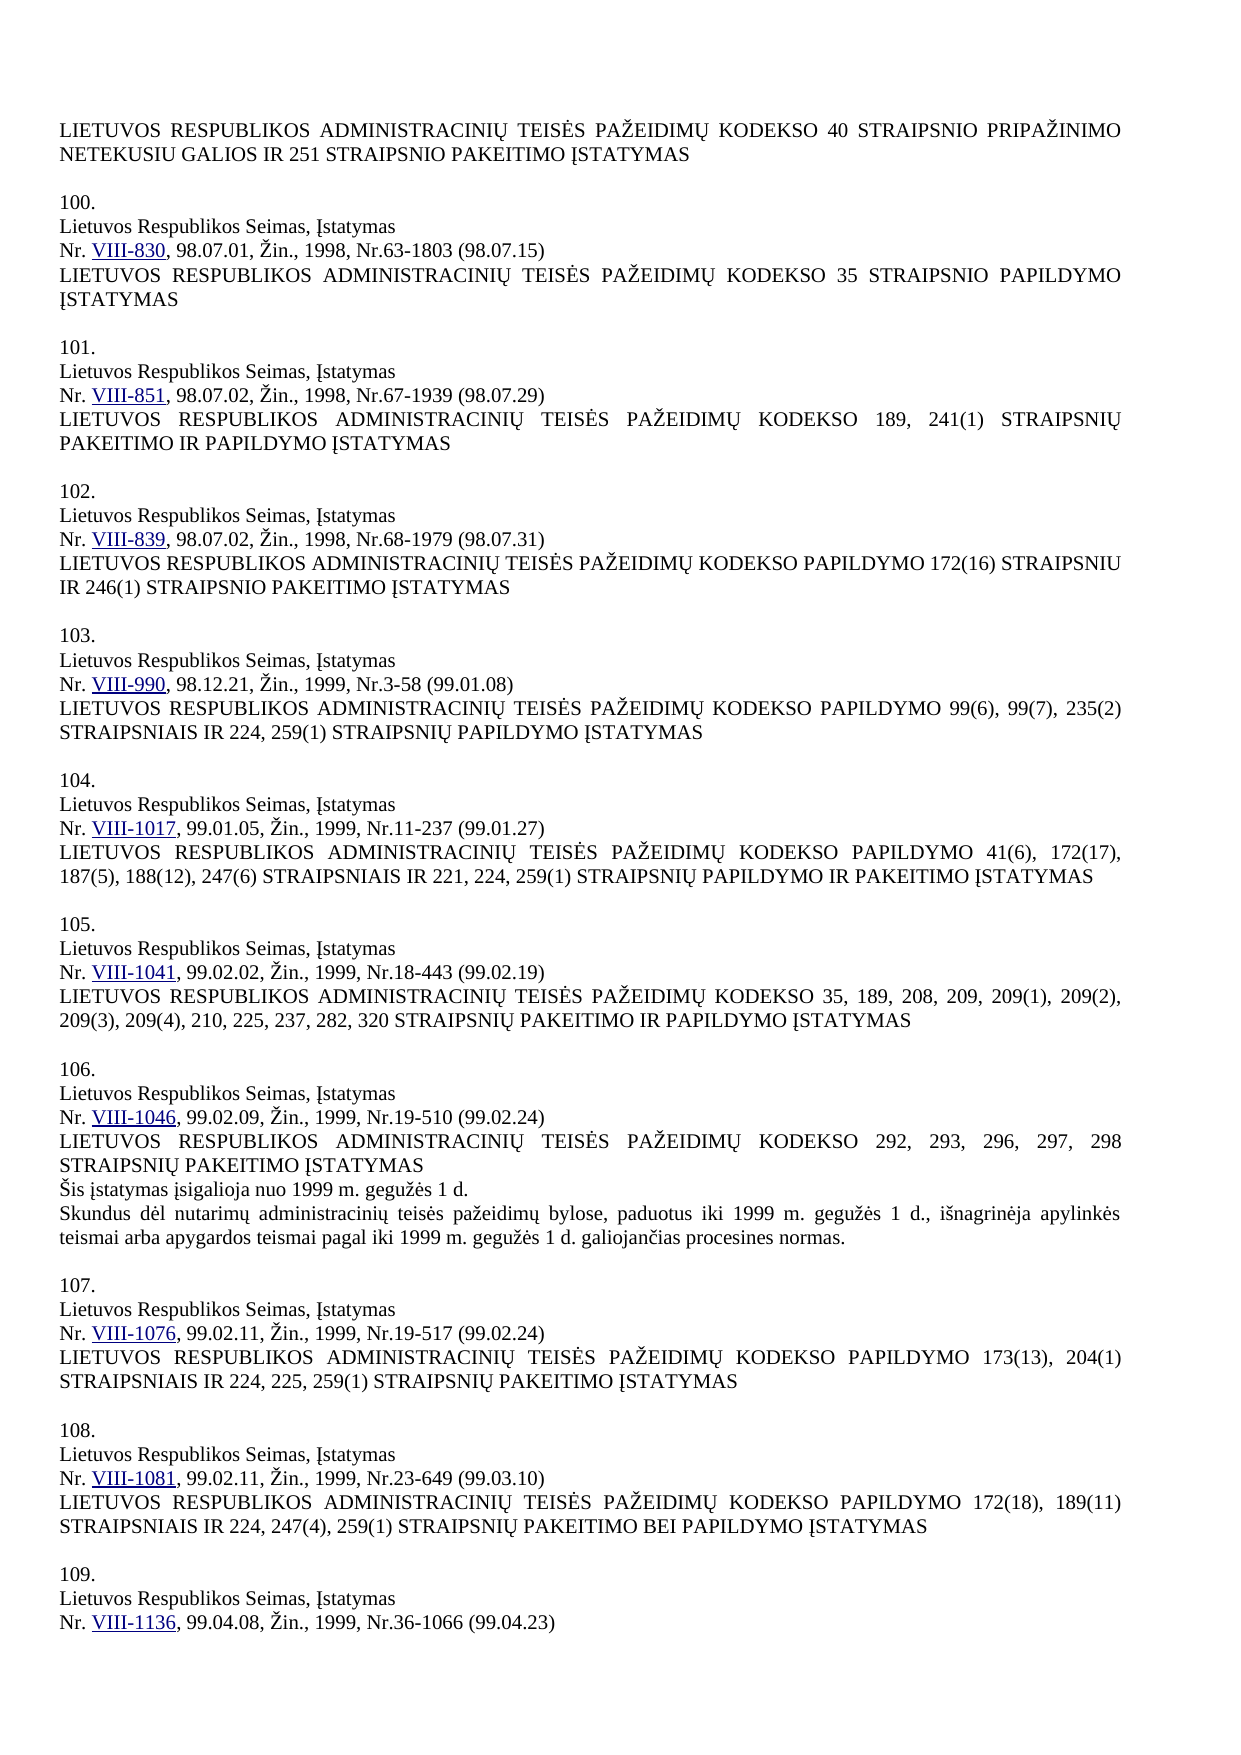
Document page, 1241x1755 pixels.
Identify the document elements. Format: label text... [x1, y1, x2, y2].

text 108. [59, 1417, 1122, 1442]
text Lietuvos Respublikos Seimas, Įstatymas [59, 1081, 1122, 1105]
text Lietuvos Respublikos Seimas, Įstatymas [59, 1586, 1122, 1610]
text Šis įstatymas įsigalioja nuo 1999 m. gegužės 1 d. [59, 1177, 1122, 1201]
text LIETUVOS RESPUBLIKOS ADMINISTRACINIŲ TEISĖS PAŽEIDIMŲ KODEKSO 189, 241(1) STRAIPSNIŲ PAKEITIMO IR PAPILDYMO ĮSTATYMAS [59, 407, 1122, 455]
text Nr. VIII-990, 98.12.21, Žin., 1999, Nr.3-58 (99.01.08) [59, 672, 1122, 696]
text 101. [59, 335, 1122, 359]
text LIETUVOS RESPUBLIKOS ADMINISTRACINIŲ TEISĖS PAŽEIDIMŲ KODEKSO 40 STRAIPSNIO PRIPAŽINIMO NETEKUSIU GALIOS IR 251 STRAIPSNIO PAKEITIMO ĮSTATYMAS [59, 118, 1122, 166]
text 107. [59, 1273, 1122, 1297]
text Lietuvos Respublikos Seimas, Įstatymas [59, 792, 1122, 816]
text 100. [59, 190, 1122, 214]
text Nr. VIII-1136, 99.04.08, Žin., 1999, Nr.36-1066 (99.04.23) [59, 1610, 1122, 1634]
text Nr. VIII-1081, 99.02.11, Žin., 1999, Nr.23-649 (99.03.10) [59, 1466, 1122, 1490]
text Nr. VIII-851, 98.07.02, Žin., 1998, Nr.67-1939 (98.07.29) [59, 383, 1122, 407]
text Nr. VIII-1041, 99.02.02, Žin., 1999, Nr.18-443 (99.02.19) [59, 960, 1122, 984]
text 109. [59, 1562, 1122, 1586]
text LIETUVOS RESPUBLIKOS ADMINISTRACINIŲ TEISĖS PAŽEIDIMŲ KODEKSO PAPILDYMO 172(16) STRAIPSNIU IR 246(1) STRAIPSNIO PAKEITIMO ĮSTATYMAS [59, 551, 1122, 599]
text LIETUVOS RESPUBLIKOS ADMINISTRACINIŲ TEISĖS PAŽEIDIMŲ KODEKSO 35, 189, 208, 209, 209(1), 209(2), 209(3), 209(4), 210, 225, 237, 282, 320 STRAIPSNIŲ PAKEITIMO IR PAPILDYMO ĮSTATYMAS [59, 984, 1122, 1032]
text Lietuvos Respublikos Seimas, Įstatymas [59, 503, 1122, 527]
text LIETUVOS RESPUBLIKOS ADMINISTRACINIŲ TEISĖS PAŽEIDIMŲ KODEKSO 292, 293, 296, 297, 298 STRAIPSNIŲ PAKEITIMO ĮSTATYMAS [59, 1129, 1122, 1177]
text Lietuvos Respublikos Seimas, Įstatymas [59, 647, 1122, 672]
text Lietuvos Respublikos Seimas, Įstatymas [59, 1297, 1122, 1321]
text LIETUVOS RESPUBLIKOS ADMINISTRACINIŲ TEISĖS PAŽEIDIMŲ KODEKSO PAPILDYMO 172(18), 189(11) STRAIPSNIAIS IR 224, 247(4), 259(1) STRAIPSNIŲ PAKEITIMO BEI PAPILDYMO ĮSTATYMAS [59, 1490, 1122, 1538]
text LIETUVOS RESPUBLIKOS ADMINISTRACINIŲ TEISĖS PAŽEIDIMŲ KODEKSO 35 STRAIPSNIO PAPILDYMO ĮSTATYMAS [59, 262, 1122, 311]
text LIETUVOS RESPUBLIKOS ADMINISTRACINIŲ TEISĖS PAŽEIDIMŲ KODEKSO PAPILDYMO 41(6), 172(17), 187(5), 188(12), 247(6) STRAIPSNIAIS IR 221, 224, 259(1) STRAIPSNIŲ PAPILDYMO IR PAKEITIMO ĮSTATYMAS [59, 840, 1122, 888]
text Nr. VIII-1046, 99.02.09, Žin., 1999, Nr.19-510 (99.02.24) [59, 1105, 1122, 1129]
text Lietuvos Respublikos Seimas, Įstatymas [59, 1442, 1122, 1466]
text 105. [59, 912, 1122, 936]
text Nr. VIII-1076, 99.02.11, Žin., 1999, Nr.19-517 (99.02.24) [59, 1321, 1122, 1345]
text 104. [59, 768, 1122, 792]
text 103. [59, 623, 1122, 647]
text LIETUVOS RESPUBLIKOS ADMINISTRACINIŲ TEISĖS PAŽEIDIMŲ KODEKSO PAPILDYMO 99(6), 99(7), 235(2) STRAIPSNIAIS IR 224, 259(1) STRAIPSNIŲ PAPILDYMO ĮSTATYMAS [59, 696, 1122, 744]
text Lietuvos Respublikos Seimas, Įstatymas [59, 214, 1122, 238]
text LIETUVOS RESPUBLIKOS ADMINISTRACINIŲ TEISĖS PAŽEIDIMŲ KODEKSO PAPILDYMO 173(13), 204(1) STRAIPSNIAIS IR 224, 225, 259(1) STRAIPSNIŲ PAKEITIMO ĮSTATYMAS [59, 1345, 1122, 1393]
text Nr. VIII-1017, 99.01.05, Žin., 1999, Nr.11-237 (99.01.27) [59, 816, 1122, 840]
text Lietuvos Respublikos Seimas, Įstatymas [59, 936, 1122, 960]
text Nr. VIII-839, 98.07.02, Žin., 1998, Nr.68-1979 (98.07.31) [59, 527, 1122, 551]
text 106. [59, 1057, 1122, 1081]
text Lietuvos Respublikos Seimas, Įstatymas [59, 359, 1122, 383]
text Nr. VIII-830, 98.07.01, Žin., 1998, Nr.63-1803 (98.07.15) [59, 238, 1122, 262]
text Skundus dėl nutarimų administracinių teisės pažeidimų bylose, paduotus iki 1999 m. gegužės 1 d., išnagrinėja apylinkės teismai arba apygardos teismai pagal iki 1999 m. gegužės 1 d. galiojančias procesines normas. [59, 1201, 1122, 1249]
text 102. [59, 479, 1122, 503]
